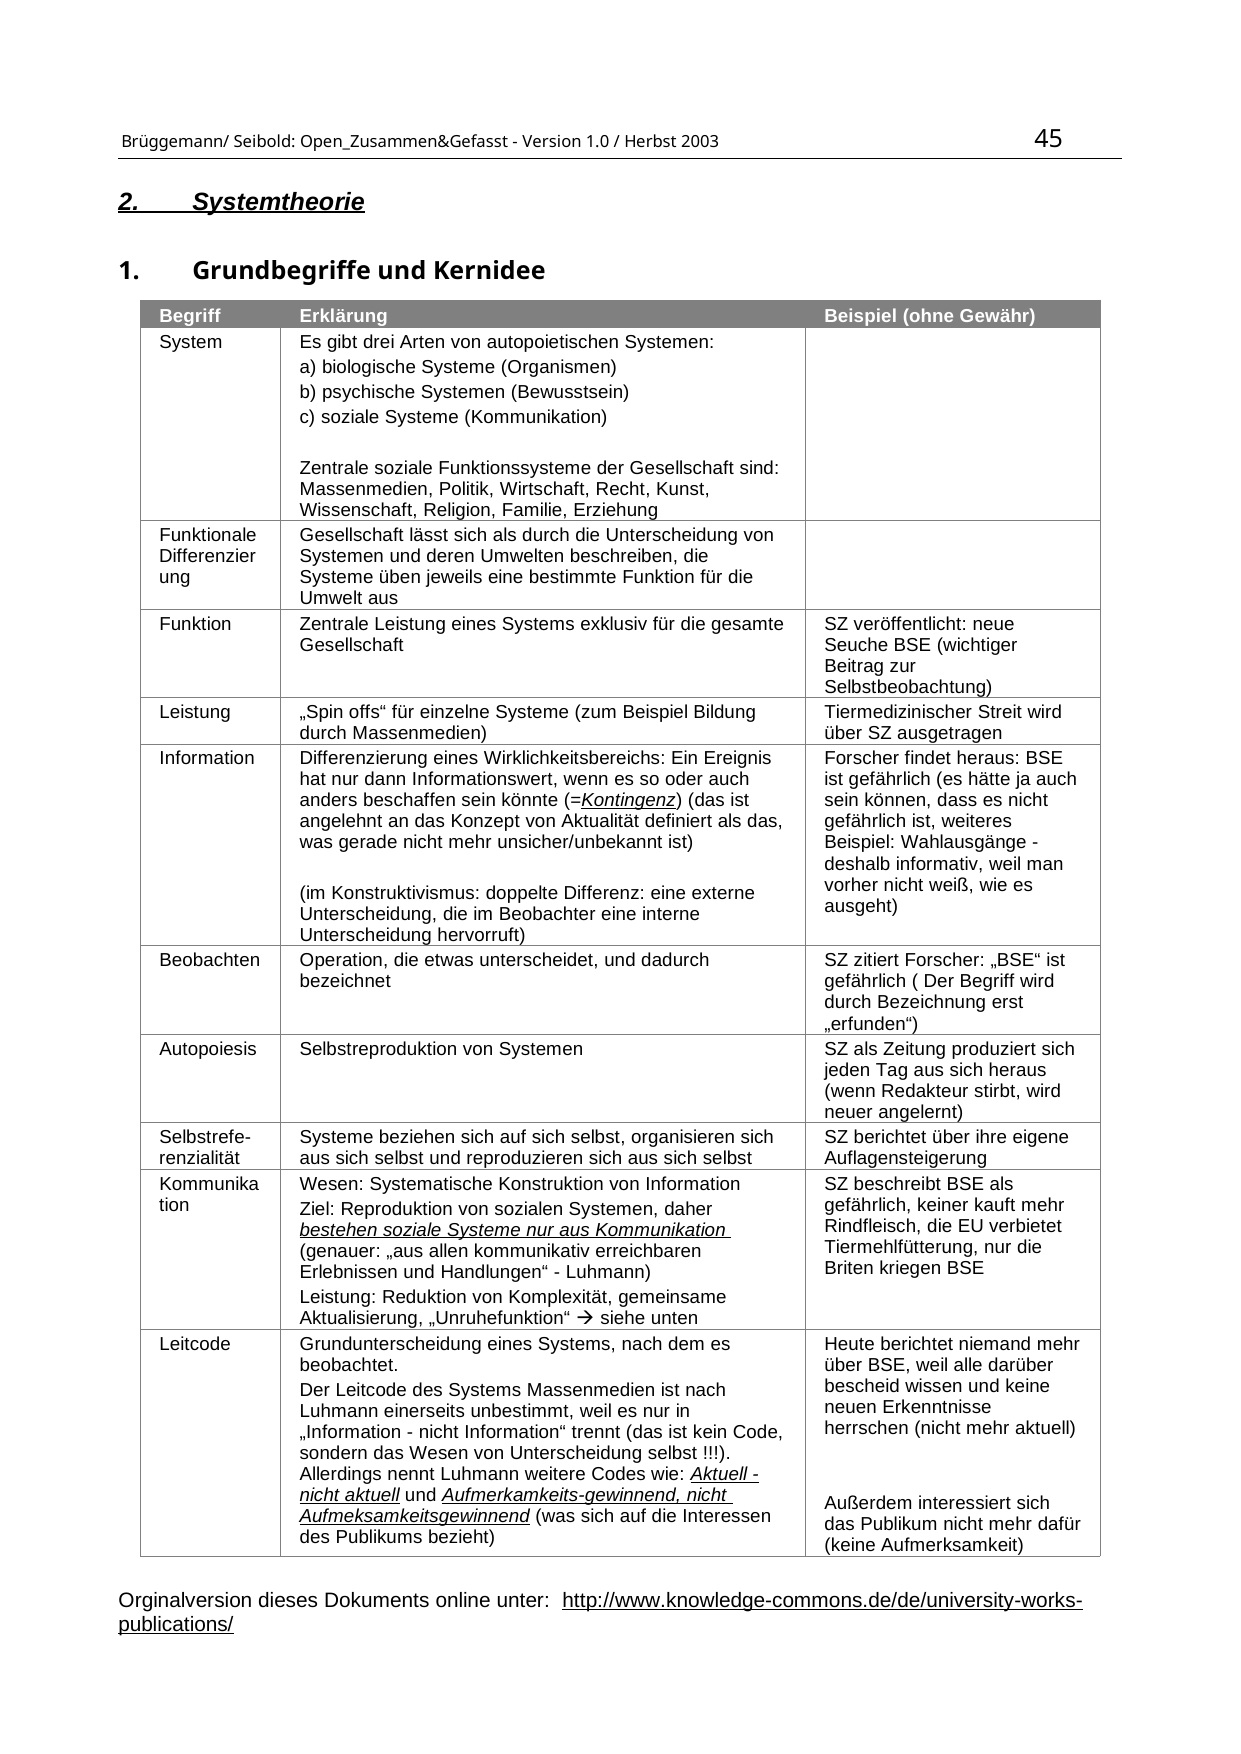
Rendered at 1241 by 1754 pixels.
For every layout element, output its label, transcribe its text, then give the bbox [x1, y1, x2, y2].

table_cell „Spin offs“ für einzelne Systeme (zum Beispiel Bildung durch Massenmedien) [281, 698, 805, 744]
table_cell Selbstrefe­renzialität [141, 1123, 280, 1169]
table_cell Information [141, 745, 280, 945]
table_cell Wesen: Systematische Konstruktion von Information Ziel: Reproduktion von sozialen Systemen, daher bestehen soziale Systeme nur aus Kommunikation (genauer: „aus allen kommunikativ erreichbaren Erlebnissen und Handlungen“ - Luhmann) Leistung: Reduktion von Komplexität, gemeinsame Aktualisierung, „Unruhefunktion“  siehe unten [281, 1170, 805, 1329]
table_cell Zentrale Leistung eines Systems exklusiv für die gesamte Gesellschaft [281, 610, 805, 697]
table_cell Forscher findet heraus: BSE ist gefährlich (es hätte ja auch sein können, dass es nicht gefährlich ist, weiteres Beispiel: Wahlausgänge - deshalb informativ, weil man vorher nicht weiß, wie es ausgeht) [806, 745, 1100, 945]
table_cell Es gibt drei Arten von autopoietischen Systemen: a) biologische Systeme (Organismen) b) psychische Systemen (Bewusstsein) c) soziale Systeme (Kommunikation) Zentrale soziale Funktionssysteme der Gesellschaft sind: Massenmedien, Politik, Wirtschaft, Recht, Kunst, Wissenschaft, Religion, Familie, Erziehung [281, 328, 805, 520]
subtitle Systemtheorie [118, 187, 1122, 216]
table_cell Selbstreproduktion von Systemen [281, 1035, 805, 1122]
table_cell SZ zitiert Forscher: „BSE“ ist gefährlich ( Der Begriff wird durch Bezeichnung erst „erfunden“) [806, 946, 1100, 1034]
table_cell Differenzierung eines Wirklichkeitsbereichs: Ein Ereignis hat nur dann Informationswert, wenn es so oder auch anders beschaffen sein könnte (=Kontingenz) (das ist angelehnt an das Konzept von Aktualität definiert als das, was gerade nicht mehr unsicher/unbekannt ist) (im Konstruktivismus: doppelte Differenz: eine externe Unterscheidung, die im Beobachter eine interne Unterscheidung hervorruft) [281, 745, 805, 945]
table_cell Kommunikation [141, 1170, 280, 1329]
table_cell System [141, 328, 280, 520]
table_header Beispiel (ohne Gewähr) [806, 301, 1100, 327]
table_cell Gesellschaft lässt sich als durch die Unterscheidung von Systemen und deren Umwelten beschreiben, die Systeme üben jeweils eine bestimmte Funktion für die Umwelt aus [281, 521, 805, 609]
table_cell Autopoiesis [141, 1035, 280, 1122]
table_cell SZ berichtet über ihre eigene Auflagensteigerung [806, 1123, 1100, 1169]
table_cell Tiermedizinischer Streit wird über SZ ausgetragen [806, 698, 1100, 744]
table_cell Leistung [141, 698, 280, 744]
table_cell SZ veröffentlicht: neue Seuche BSE (wichtiger Beitrag zur Selbstbeobachtung) [806, 610, 1100, 697]
subtitle Grundbegriffe und Kernidee [118, 253, 1122, 287]
table_cell Funktionale Differenzierung [141, 521, 280, 609]
table_cell [806, 521, 1100, 609]
table_header Erklärung [281, 301, 805, 327]
table_cell Systeme beziehen sich auf sich selbst, organisieren sich aus sich selbst und reproduzieren sich aus sich selbst [281, 1123, 805, 1169]
table_cell [806, 328, 1100, 520]
table_cell Operation, die etwas unterscheidet, und dadurch bezeichnet [281, 946, 805, 1034]
table_cell SZ beschreibt BSE als gefährlich, keiner kauft mehr Rindfleisch, die EU verbietet Tiermehlfütterung, nur die Briten kriegen BSE [806, 1170, 1100, 1329]
table_cell Heute berichtet niemand mehr über BSE, weil alle darüber bescheid wissen und keine neuen Erkenntnisse herrschen (nicht mehr aktuell) Außerdem interessiert sich das Publikum nicht mehr dafür (keine Aufmerksamkeit) [806, 1330, 1100, 1556]
table_header Begriff [141, 301, 280, 327]
table_cell Leitcode [141, 1330, 280, 1556]
table_cell Funktion [141, 610, 280, 697]
table_cell Grundunterscheidung eines Systems, nach dem es beobachtet. Der Leitcode des Systems Massenmedien ist nach Luhmann einerseits unbestimmt, weil es nur in „Information - nicht Information“ trennt (das ist kein Code, sondern das Wesen von Unterscheidung selbst !!!). Allerdings nennt Luhmann weitere Codes wie: Aktuell -nicht aktuell und Aufmerkamkeits-gewinnend, nicht Aufmeksamkeitsgewinnend (was sich auf die Interessen des Publikums bezieht) [281, 1330, 805, 1556]
table_cell Beobachten [141, 946, 280, 1034]
table_cell SZ als Zeitung produziert sich jeden Tag aus sich heraus (wenn Redakteur stirbt, wird neuer angelernt) [806, 1035, 1100, 1122]
